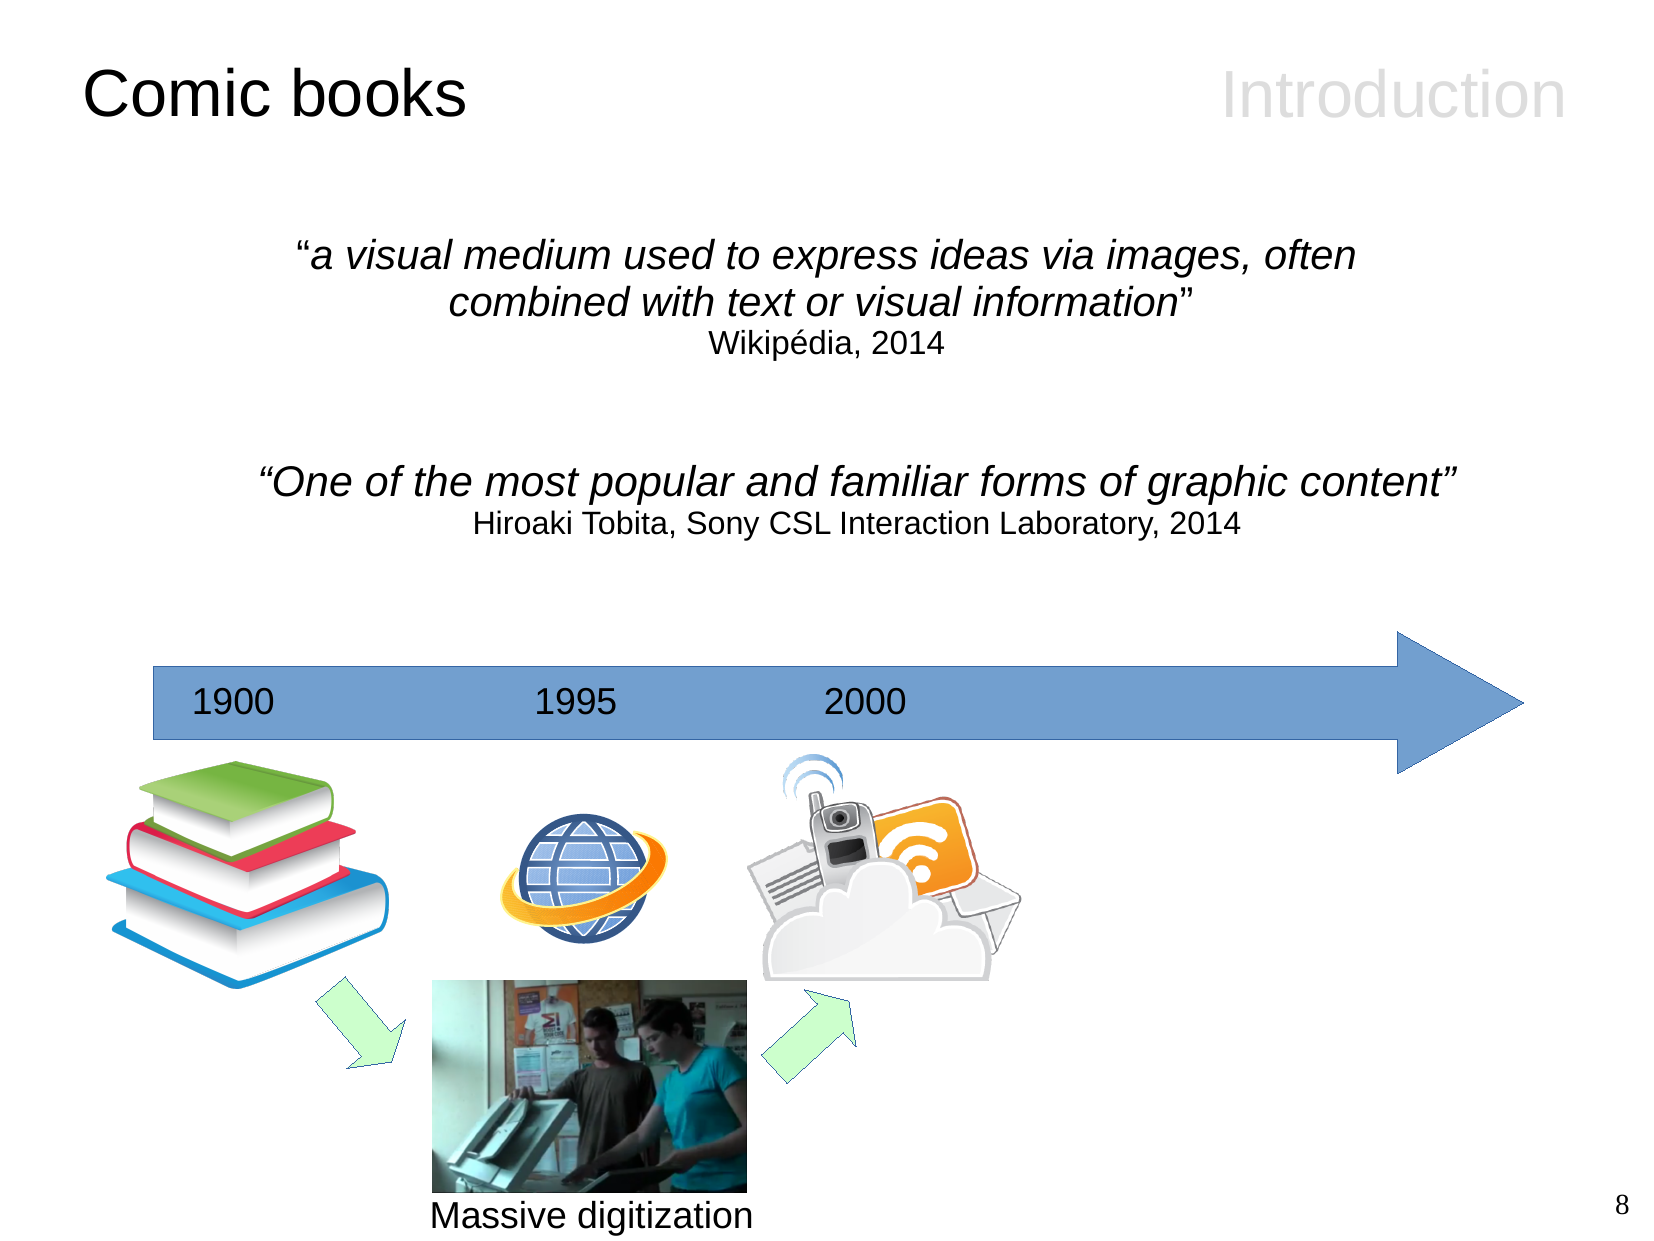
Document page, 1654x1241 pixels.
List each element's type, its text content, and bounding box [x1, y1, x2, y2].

title Comic books [82, 41, 1170, 146]
picture [432, 754, 1028, 1187]
picture [494, 784, 674, 963]
text_box [761, 989, 857, 1084]
text_box Massive digitization [414, 1187, 793, 1241]
list “One of the most popular and familiar forms of graphic content” Hiroaki Tobita, Sony CSL Interaction Laboratory, 2014 [82, 188, 1571, 544]
text_box [153, 631, 1524, 774]
text_box 1995 [519, 673, 733, 731]
text_box 2000 [809, 673, 1034, 731]
picture [106, 761, 389, 989]
text_box 1900 [177, 673, 355, 731]
text_box [315, 976, 406, 1069]
